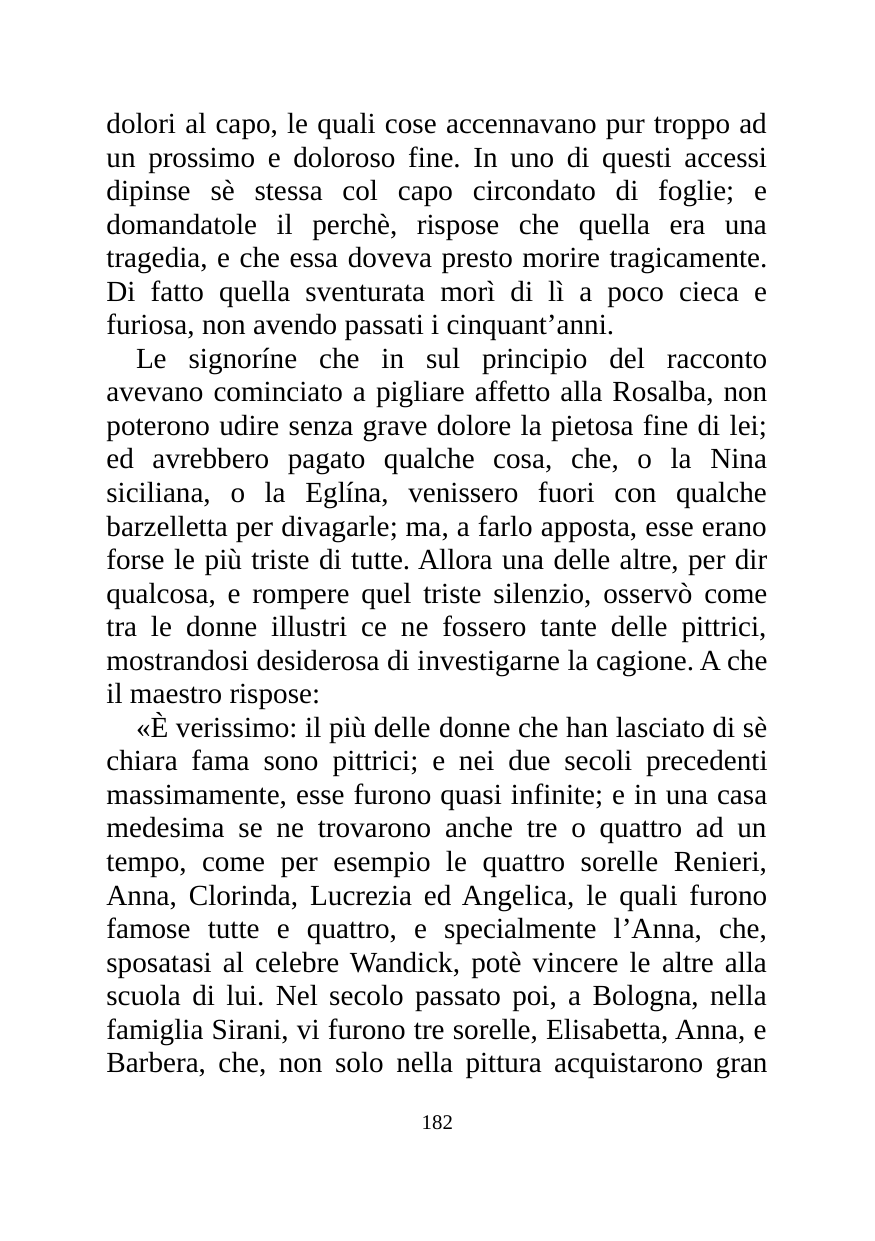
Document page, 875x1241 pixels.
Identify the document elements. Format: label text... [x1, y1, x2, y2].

text dolori al capo, le quali cose accennavano pur troppo ad un prossimo e doloroso fine. In uno di questi accessi dipinse sè stessa col capo circondato di foglie; e domandatole il perchè, rispose che quella era una tragedia, e che essa doveva presto morire tragicamente. Di fatto quella sventurata morì di lì a poco cieca e furiosa, non avendo passati i cinquant’anni. [106, 106, 768, 341]
text Le signoríne che in sul principio del racconto avevano cominciato a pigliare affetto alla Rosalba, non poterono udire senza grave dolore la pietosa fine di lei; ed avrebbero pagato qualche cosa, che, o la Nina siciliana, o la Eglína, venissero fuori con qualche barzelletta per divagarle; ma, a farlo apposta, esse erano forse le più triste di tutte. Allora una delle altre, per dir qualcosa, e rompere quel triste silenzio, osservò come tra le donne illustri ce ne fossero tante delle pittrici, mostrandosi desiderosa di investigarne la cagione. A che il maestro rispose: [106, 341, 768, 710]
text «È verissimo: il più delle donne che han lasciato di sè chiara fama sono pittrici; e nei due secoli precedenti massimamente, esse furono quasi infinite; e in una casa medesima se ne trovarono anche tre o quattro ad un tempo, come per esempio le quattro sorelle Renieri, Anna, Clorinda, Lucrezia ed Angelica, le quali furono famose tutte e quattro, e specialmente l’Anna, che, sposatasi al celebre Wandick, potè vincere le altre alla scuola di lui. Nel secolo passato poi, a Bologna, nella famiglia Sirani, vi furono tre sorelle, Elisabetta, Anna, e Barbera, che, non solo nella pittura acquistarono gran [106, 710, 768, 1079]
